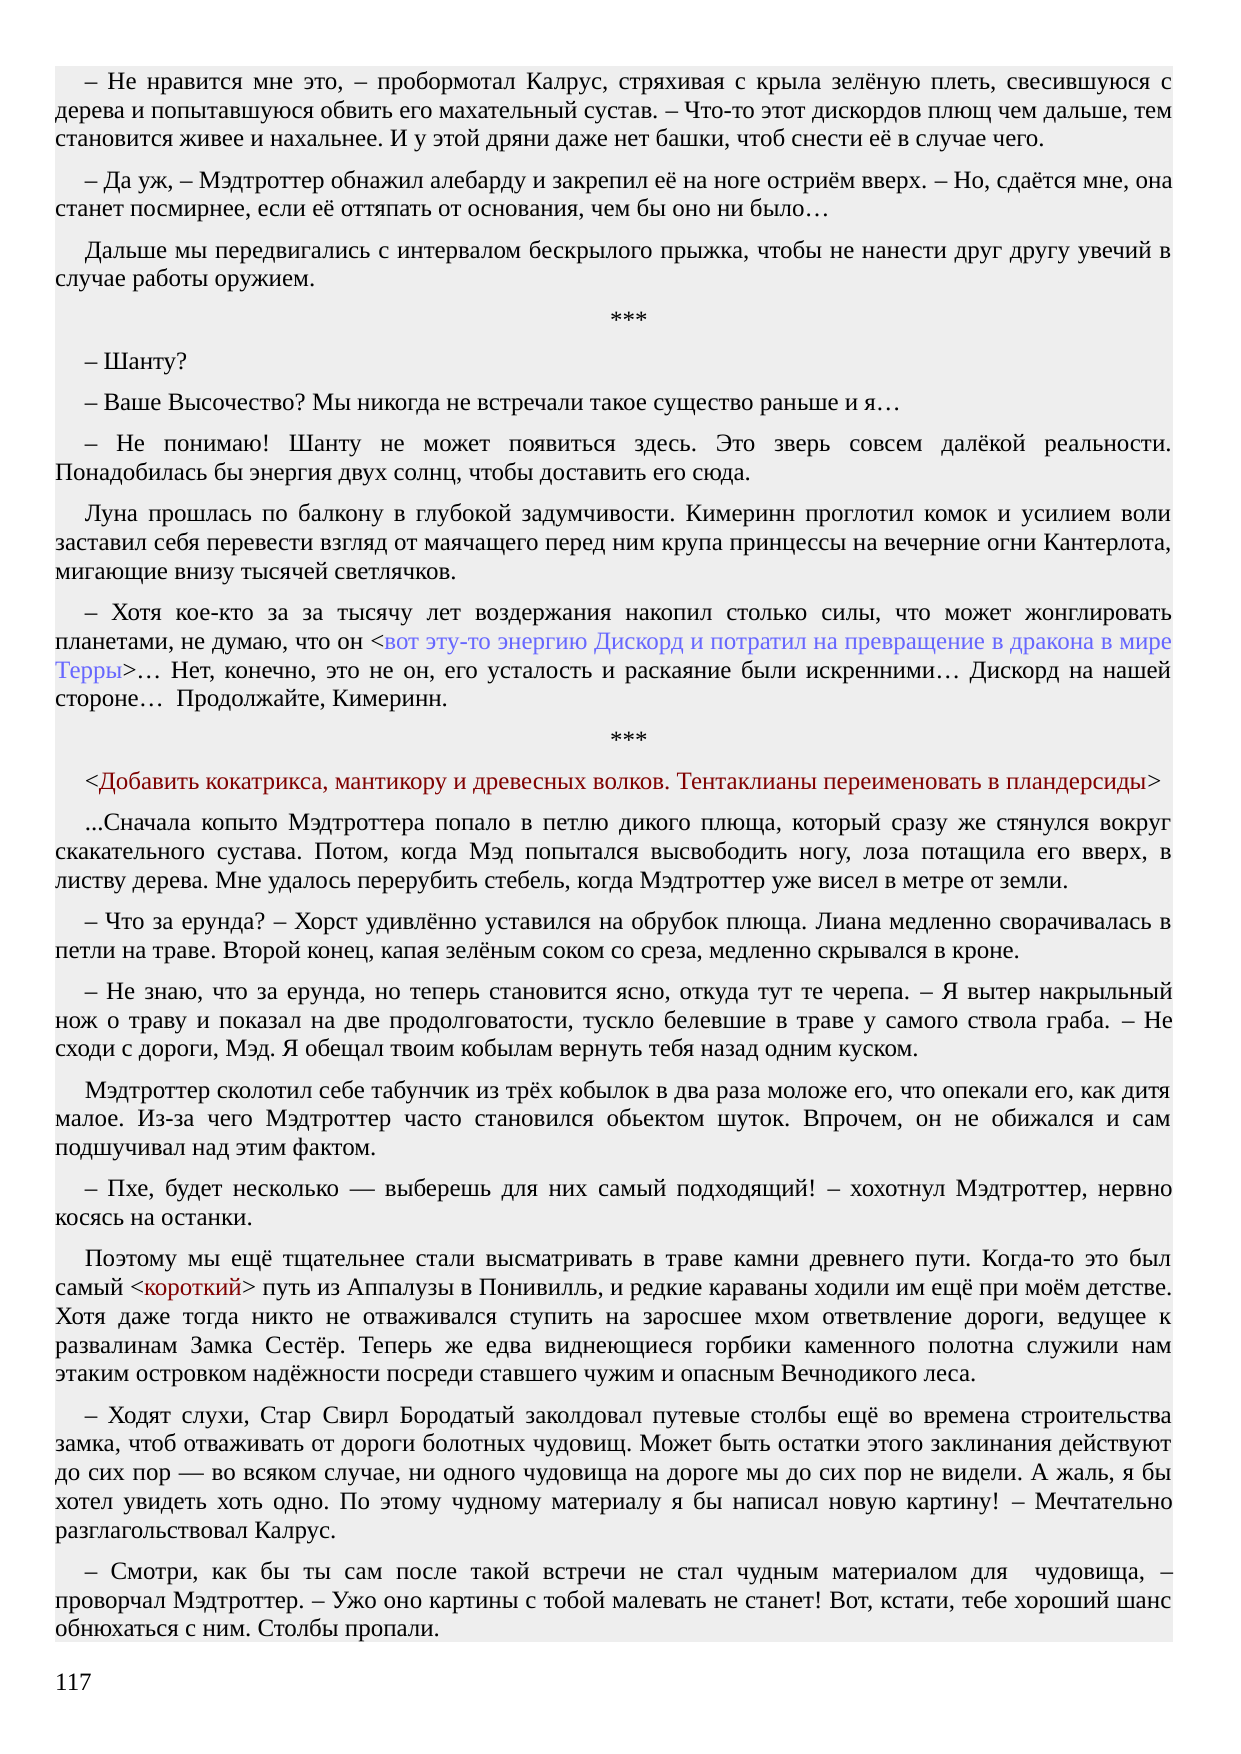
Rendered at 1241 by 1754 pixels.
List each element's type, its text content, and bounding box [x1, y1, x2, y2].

text – Что за ерунда? – Хорст удивлённо уставился на обрубок плюща. Лиана медленно сворачивалась в петли на траве. Второй конец, капая зелёным соком со среза, медленно скрывался в кроне. [55, 906, 1173, 963]
text <Добавить кокатрикса, мантикору и древесных волков. Тентаклианы переименовать в пландерсиды> [55, 766, 1173, 795]
text – Не понимаю! Шанту не может появиться здесь. Это зверь совсем далёкой реальности. Понадобилась бы энергия двух солнц, чтобы доставить его сюда. [55, 428, 1173, 486]
text – Шанту? [55, 346, 1173, 375]
text – Пхе, будет несколько — выберешь для них самый подходящий! – хохотнул Мэдтроттер, нервно косясь на останки. [55, 1173, 1173, 1231]
text *** [55, 725, 1173, 753]
text *** [55, 305, 1173, 333]
text ...Сначала копыто Мэдтроттера попало в петлю дикого плюща, который сразу же стянулся вокруг скакательного сустава. Потом, когда Мэд попытался высвободить ногу, лоза потащила его вверх, в листву дерева. Мне удалось перерубить стебель, когда Мэдтроттер уже висел в метре от земли. [55, 807, 1173, 893]
text Мэдтроттер сколотил себе табунчик из трёх кобылок в два раза моложе его, что опекали его, как дитя малое. Из-за чего Мэдтроттер часто становился обьектом шуток. Впрочем, он не обижался и сам подшучивал над этим фактом. [55, 1075, 1173, 1161]
text Луна прошлась по балкону в глубокой задумчивости. Кимеринн проглотил комок и усилием воли заставил себя перевести взгляд от маячащего перед ним крупа принцессы на вечерние огни Кантерлота, мигающие внизу тысячей светлячков. [55, 498, 1173, 585]
text – Ходят слухи, Стар Cвирл Бородатый заколдовал путевые столбы ещё во времена строительства замка, чтоб отваживать от дороги болотных чудовищ. Может быть остатки этого заклинания действуют до сих пор — во всяком случае, ни одного чудовища на дороге мы до сих пор не видели. А жаль, я бы хотел увидеть хоть одно. По этому чудному материалу я бы написал новую картину! – Мечтательно разглагольствовал Калрус. [55, 1400, 1173, 1543]
text – Не знаю, что за ерунда, но теперь становится ясно, откуда тут те черепа. – Я вытер накрыльный нож о траву и показал на две продолговатости, тускло белевшие в траве у самого ствола граба. – Не сходи с дороги, Мэд. Я обещал твоим кобылам вернуть тебя назад одним куском. [55, 976, 1173, 1062]
text Дальше мы передвигались с интервалом бескрылого прыжка, чтобы не нанести друг другу увечий в случае работы оружием. [55, 235, 1173, 292]
text – Да уж, – Мэдтроттер обнажил алебарду и закрепил её на ноге остриём вверх. – Но, сдаётся мне, она станет посмирнее, если её оттяпать от основания, чем бы оно ни было… [55, 165, 1173, 222]
text – Хотя кое-кто за за тысячу лет воздержания накопил столько силы, что может жонглировать планетами, не думаю, что он <вот эту-то энергию Дискорд и потратил на превращение в дракона в мире Терры>… Нет, конечно, это не он, его усталость и раскаяние были искренними… Дискорд на нашей стороне… Продолжайте, Кимеринн. [55, 597, 1173, 712]
text Поэтому мы ещё тщательнее стали высматривать в траве камни древнего пути. Когда-то это был самый <короткий> путь из Аппалузы в Понивилль, и редкие караваны ходили им ещё при моём детстве. Хотя даже тогда никто не отваживался ступить на заросшее мхом ответвление дороги, ведущее к развалинам Замка Сестёр. Теперь же едва виднеющиеся горбики каменного полотна служили нам этаким островком надёжности посреди ставшего чужим и опасным Вечнодикого леса. [55, 1243, 1173, 1387]
text – Смотри, как бы ты сам после такой встречи не стал чудным материалом для чудовища, – проворчал Мэдтроттер. – Ужо оно картины с тобой малевать не станет! Вот, кстати, тебе хороший шанс обнюхаться с ним. Столбы пропали. [55, 1556, 1173, 1642]
text – Ваше Высочество? Мы никогда не встречали такое существо раньше и я… [55, 387, 1173, 416]
text – Не нравится мне это, – пробормотал Калрус, стряхивая с крыла зелёную плеть, свесившуюся с дерева и попытавшуюся обвить его махательный сустав. – Что-то этот дискордов плющ чем дальше, тем становится живее и нахальнее. И у этой дряни даже нет башки, чтоб снести её в случае чего. [55, 66, 1173, 152]
